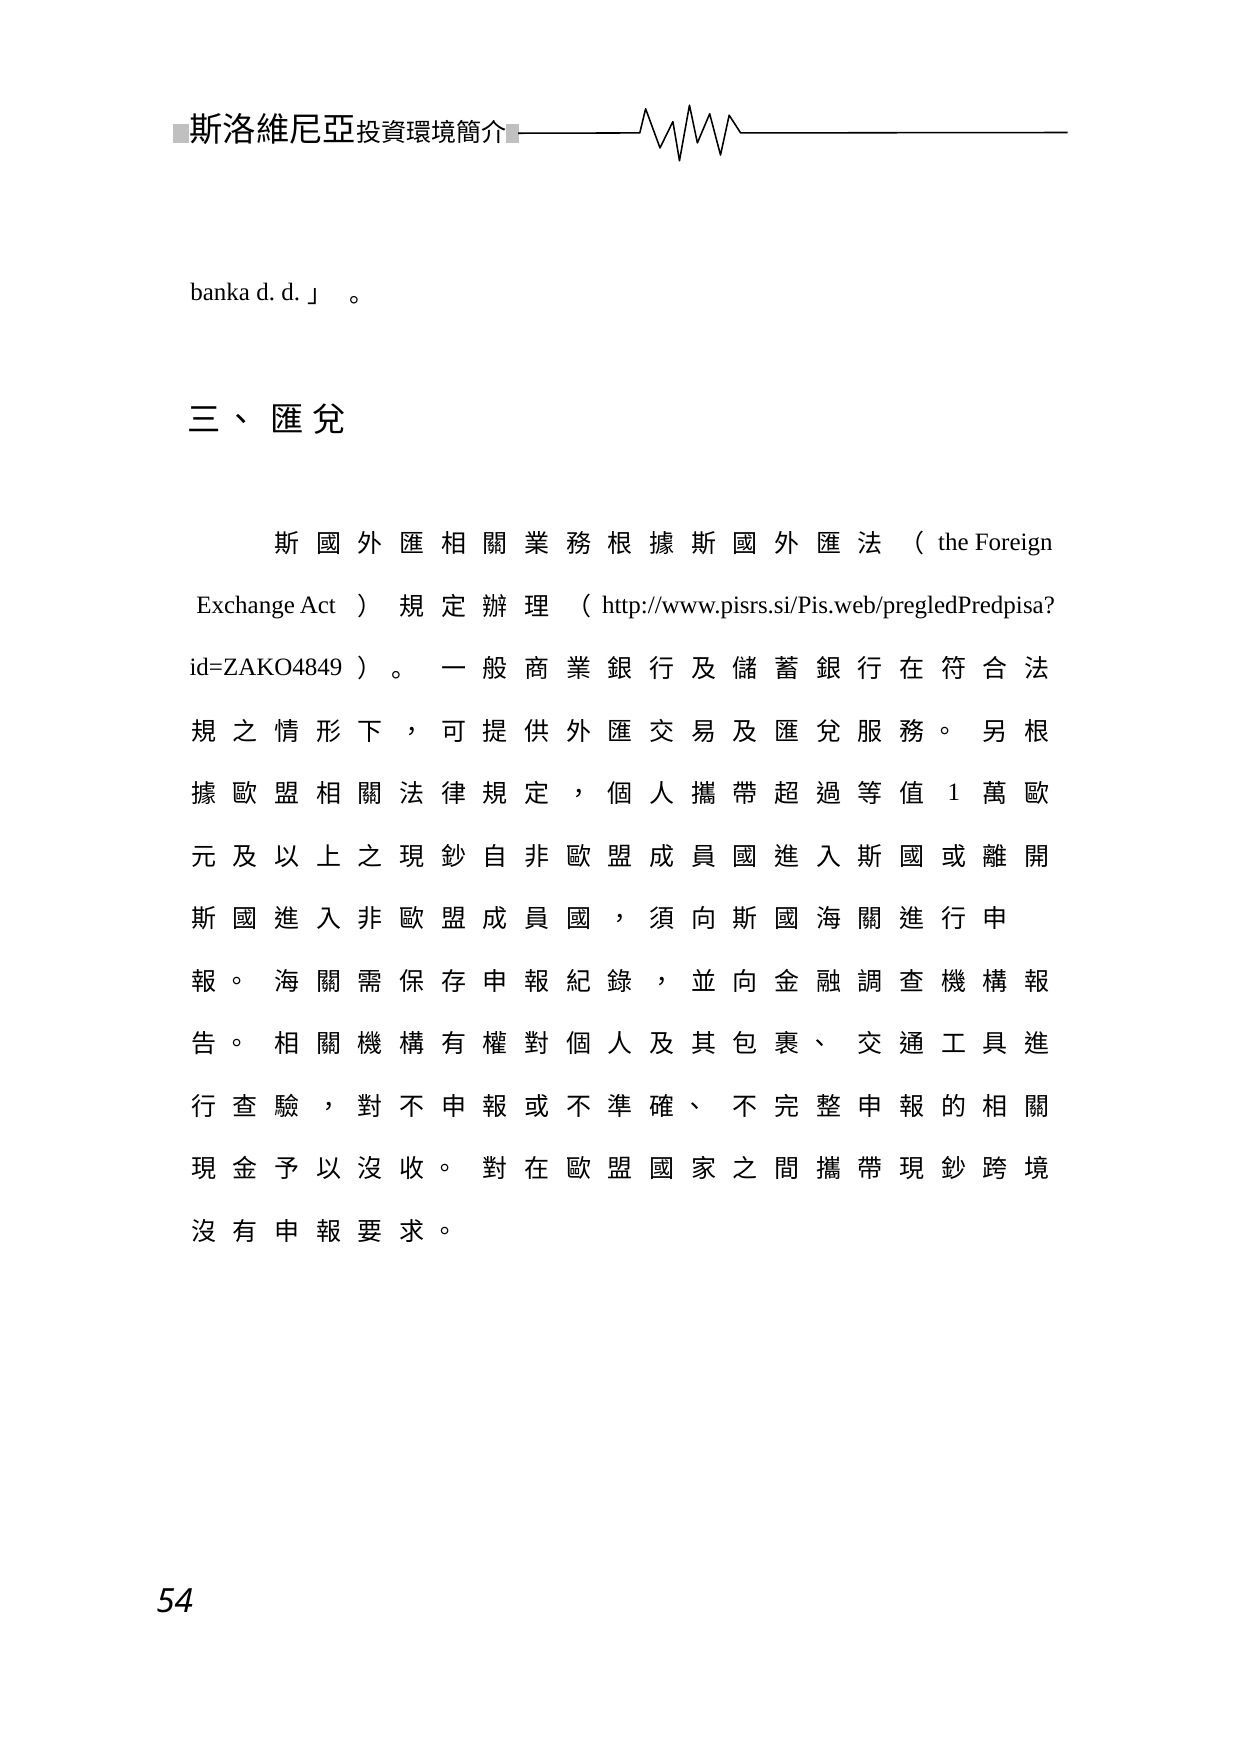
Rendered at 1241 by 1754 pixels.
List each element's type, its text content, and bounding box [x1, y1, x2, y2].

text banka d. d.」。 [183, 250, 1058, 313]
text 斯國外匯相關業務根據斯國外匯法（the Foreign Exchange Act）規定辦理（http://www.pisrs.si/Pis.web/pregledPredpisa?id=ZAKO4849）。一般商業銀行及儲蓄銀行在符合法規之情形下，可提供外匯交易及匯兌服務。另根據歐盟相關法律規定，個人攜帶超過等值1萬歐元及以上之現鈔自非歐盟成員國進入斯國或離開斯國進入非歐盟成員國，須向斯國海關進行申報。海關需保存申報紀錄，並向金融調查機構報告。相關機構有權對個人及其包裹、交通工具進行查驗，對不申報或不準確、不完整申報的相關現金予以沒收。對在歐盟國家之間攜帶現鈔跨境沒有申報要求。 [183, 500, 1058, 1250]
text 三、匯兌 [183, 375, 1058, 438]
